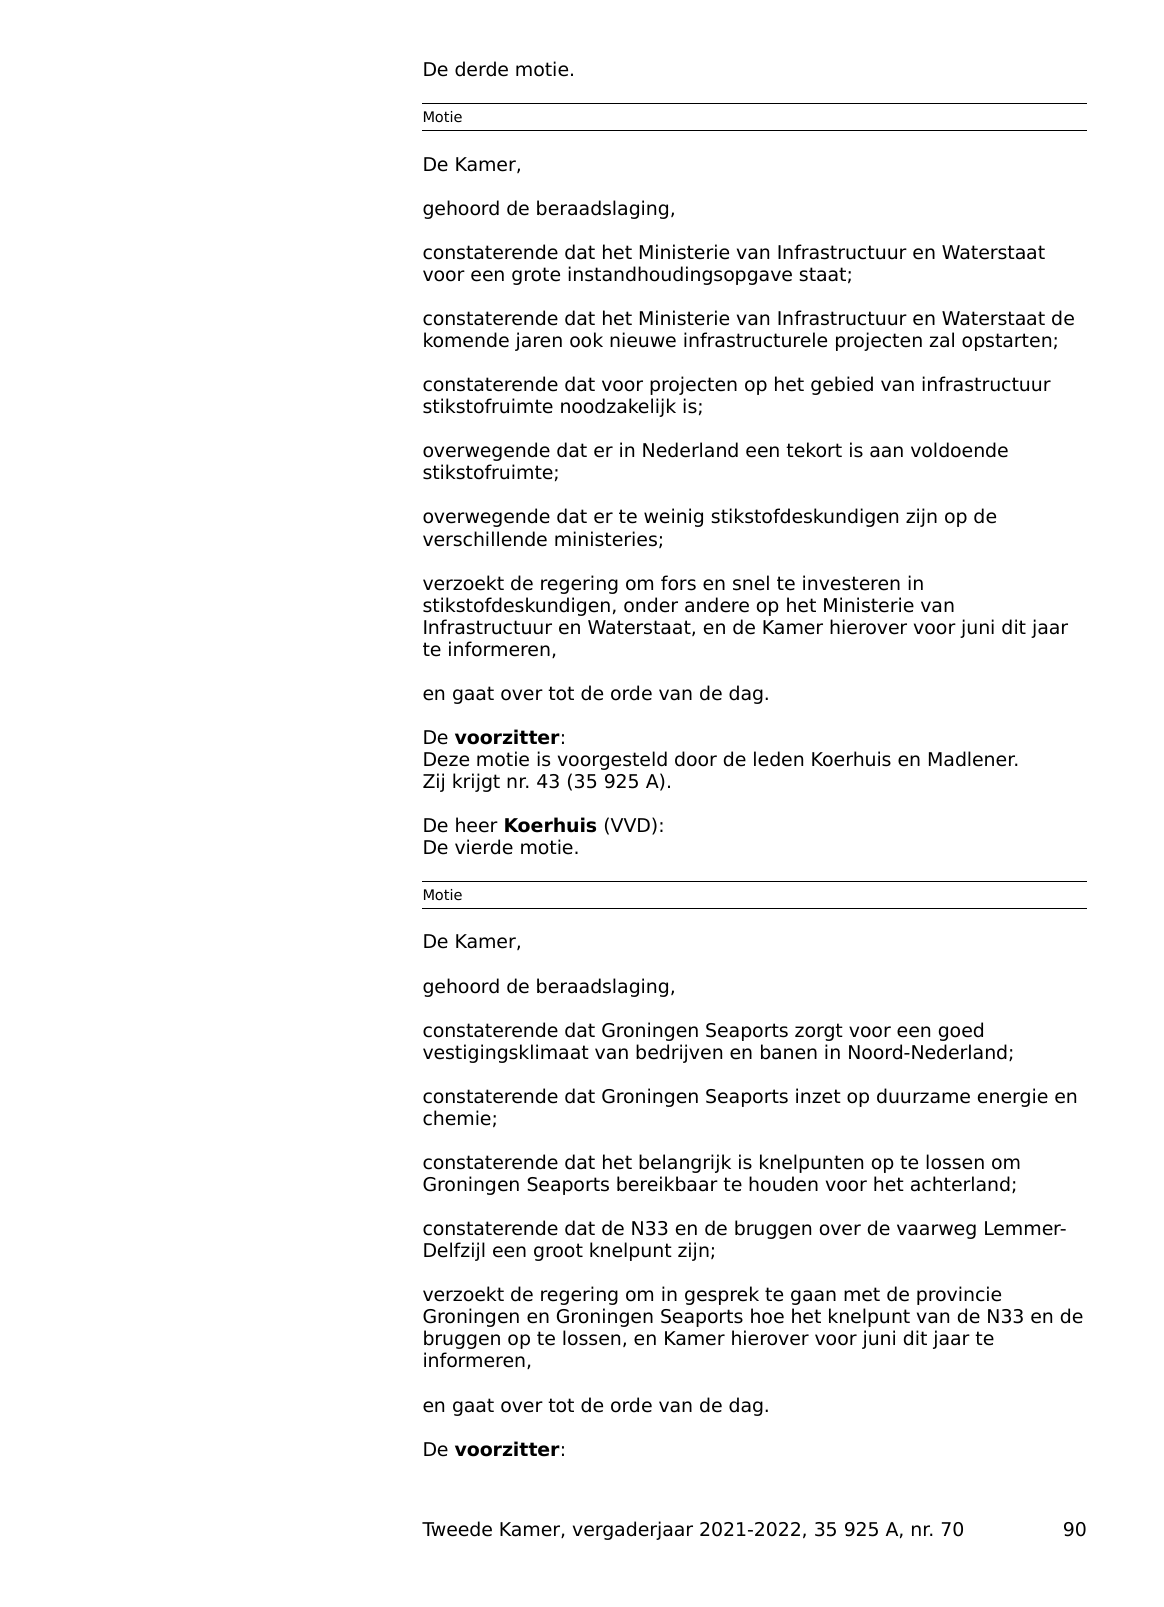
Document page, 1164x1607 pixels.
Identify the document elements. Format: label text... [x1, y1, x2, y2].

text en gaat over tot de orde van de dag. [422, 1394, 1087, 1416]
text De Kamer, [422, 931, 1087, 953]
text De vierde motie. [422, 837, 1087, 859]
table_header Motie [422, 104, 1087, 130]
text constaterende dat Groningen Seaports zorgt voor een goed vestigingsklimaat van bedrijven en banen in Noord-Nederland; [422, 1020, 1087, 1064]
text Deze motie is voorgesteld door de leden Koerhuis en Madlener. [422, 749, 1087, 771]
text De voorzitter: [422, 727, 1087, 749]
text Zij krijgt nr. 43 (35 925 A). [422, 771, 1087, 793]
text constaterende dat het Ministerie van Infrastructuur en Waterstaat voor een grote instandhoudingsopgave staat; [422, 242, 1087, 286]
text constaterende dat Groningen Seaports inzet op duurzame energie en chemie; [422, 1086, 1087, 1130]
text gehoord de beraadslaging, [422, 198, 1087, 220]
text constaterende dat voor projecten op het gebied van infrastructuur stikstofruimte noodzakelijk is; [422, 374, 1087, 418]
text verzoekt de regering om in gesprek te gaan met de provincie Groningen en Groningen Seaports hoe het knelpunt van de N33 en de bruggen op te lossen, en Kamer hierover voor juni dit jaar te informeren, [422, 1284, 1087, 1372]
text gehoord de beraadslaging, [422, 976, 1087, 998]
table_header Motie [422, 882, 1087, 908]
text constaterende dat het Ministerie van Infrastructuur en Waterstaat de komende jaren ook nieuwe infrastructurele projecten zal opstarten; [422, 308, 1087, 352]
text verzoekt de regering om fors en snel te investeren in stikstofdeskundigen, onder andere op het Ministerie van Infrastructuur en Waterstaat, en de Kamer hierover voor juni dit jaar te informeren, [422, 573, 1087, 661]
text constaterende dat het belangrijk is knelpunten op te lossen om Groningen Seaports bereikbaar te houden voor het achterland; [422, 1152, 1087, 1196]
text overwegende dat er in Nederland een tekort is aan voldoende stikstofruimte; [422, 440, 1087, 484]
text constaterende dat de N33 en de bruggen over de vaarweg Lemmer-Delfzijl een groot knelpunt zijn; [422, 1218, 1087, 1262]
text overwegende dat er te weinig stikstofdeskundigen zijn op de verschillende ministeries; [422, 506, 1087, 550]
text en gaat over tot de orde van de dag. [422, 683, 1087, 705]
text De derde motie. [422, 59, 1087, 81]
text De Kamer, [422, 153, 1087, 176]
text De voorzitter: [422, 1439, 1087, 1461]
text De heer Koerhuis (VVD): [422, 815, 1087, 837]
